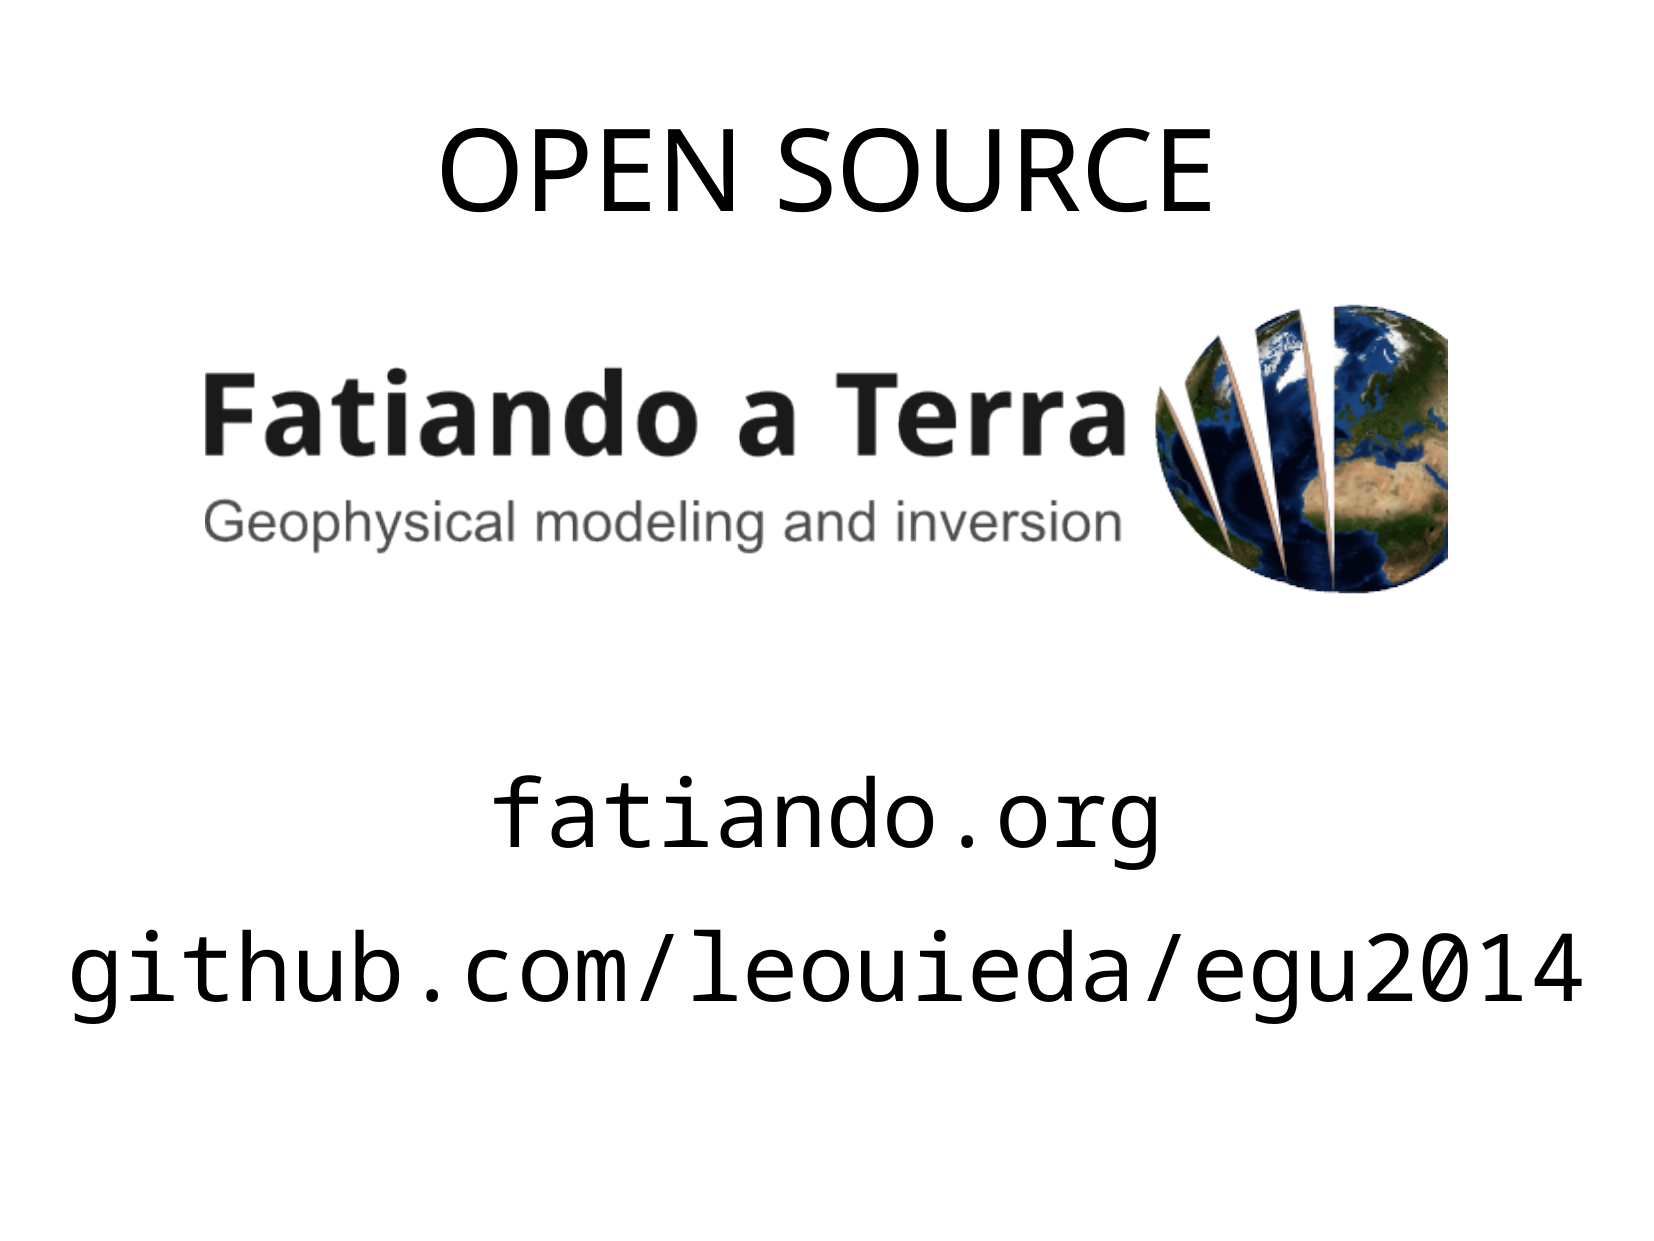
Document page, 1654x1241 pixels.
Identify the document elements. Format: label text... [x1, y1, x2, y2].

title OPEN SOURCE [23, 34, 1629, 301]
title github.com/leouieda/egu2014 [23, 831, 1629, 1098]
title fatiando.org [23, 678, 1629, 831]
picture [205, 299, 1448, 600]
